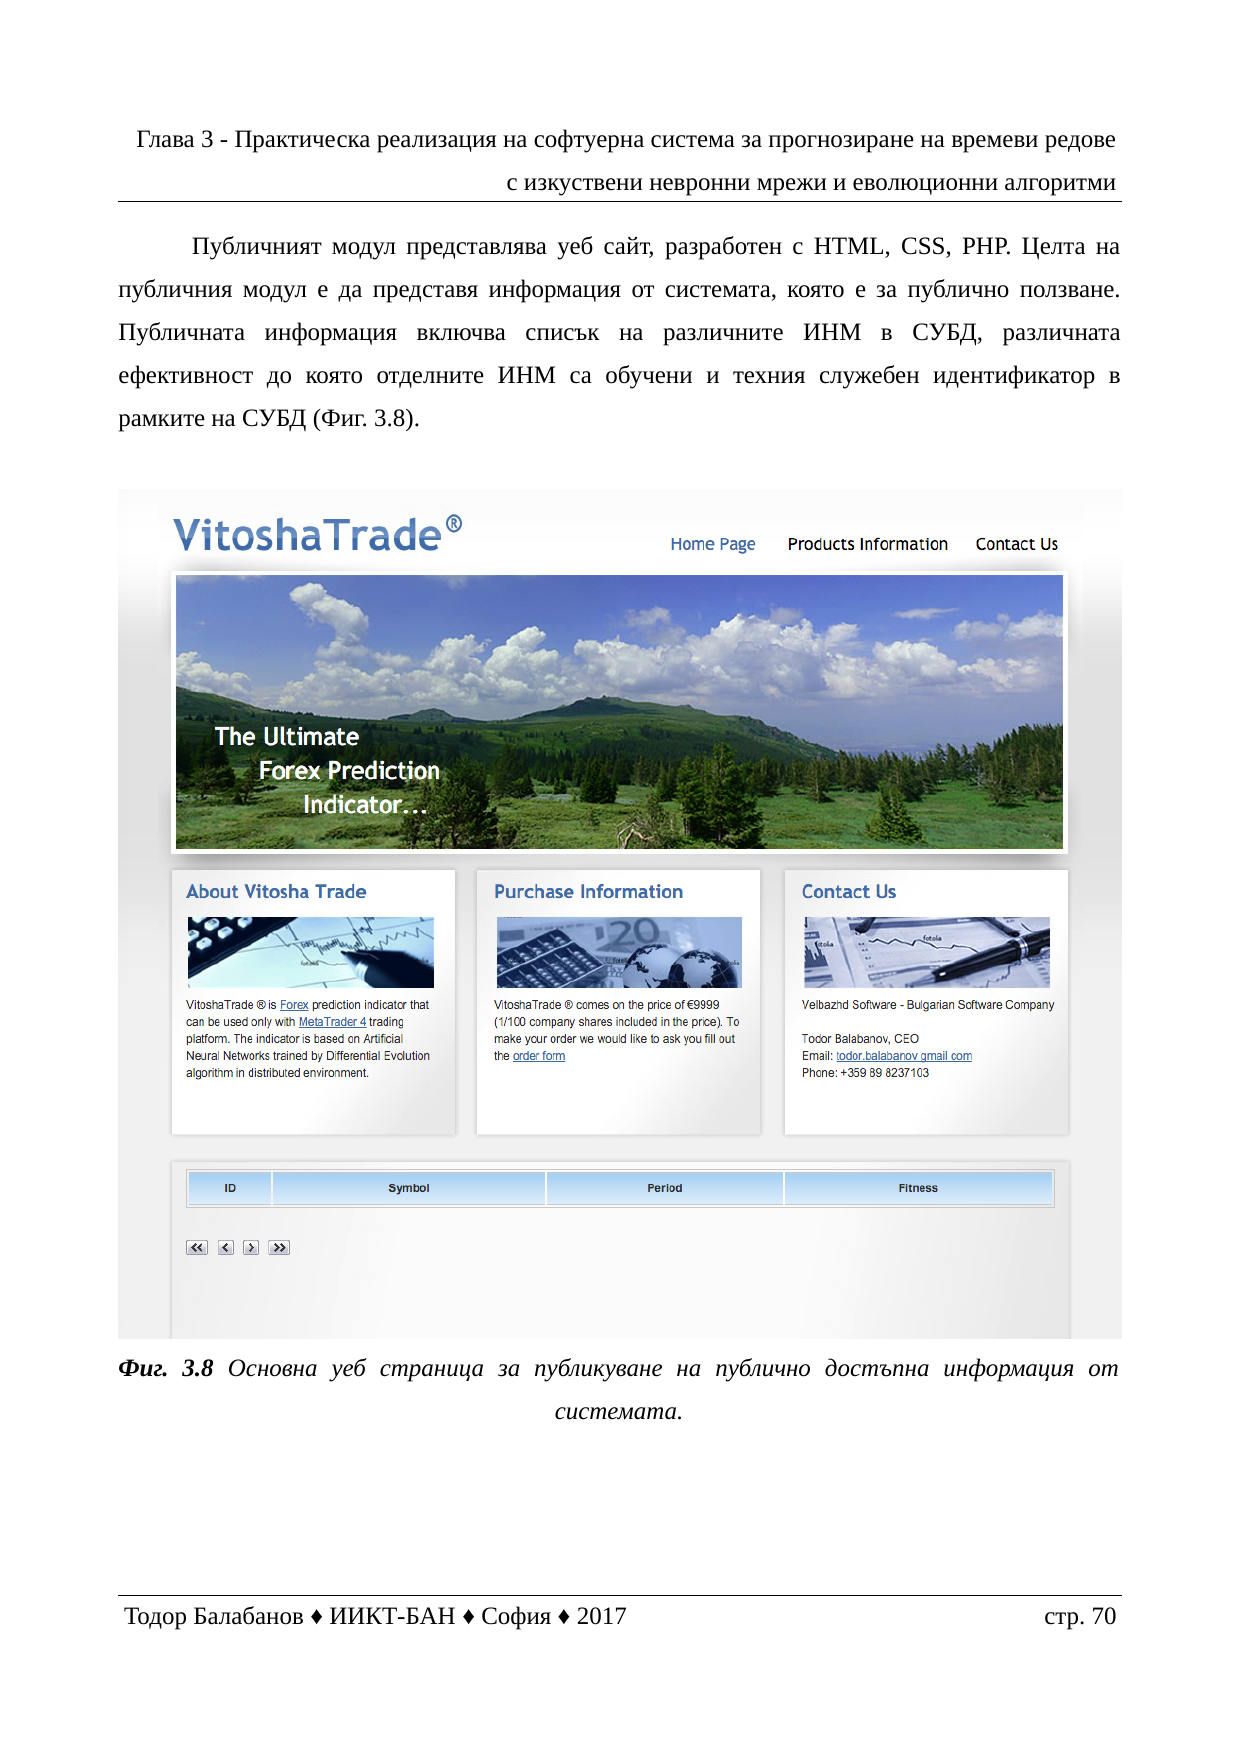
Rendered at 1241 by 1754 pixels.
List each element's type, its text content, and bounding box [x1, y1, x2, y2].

text Публичният модул представлява уеб сайт, разработен с HTML, CSS, PHP. Целта на публичния модул е да представя информация от системата, която е за публично ползване. Публичната информация включва списък на различните ИНМ в СУБД, различната ефективност до която отделните ИНМ са обучени и техния служебен идентификатор в рамките на СУБД (Фиг. 3.8). [118, 231, 1122, 432]
picture [118, 489, 1122, 1339]
text Фиг. 3.8 Основна уеб страница за публикуване на публично достъпна информация от системата. [118, 1339, 1122, 1425]
